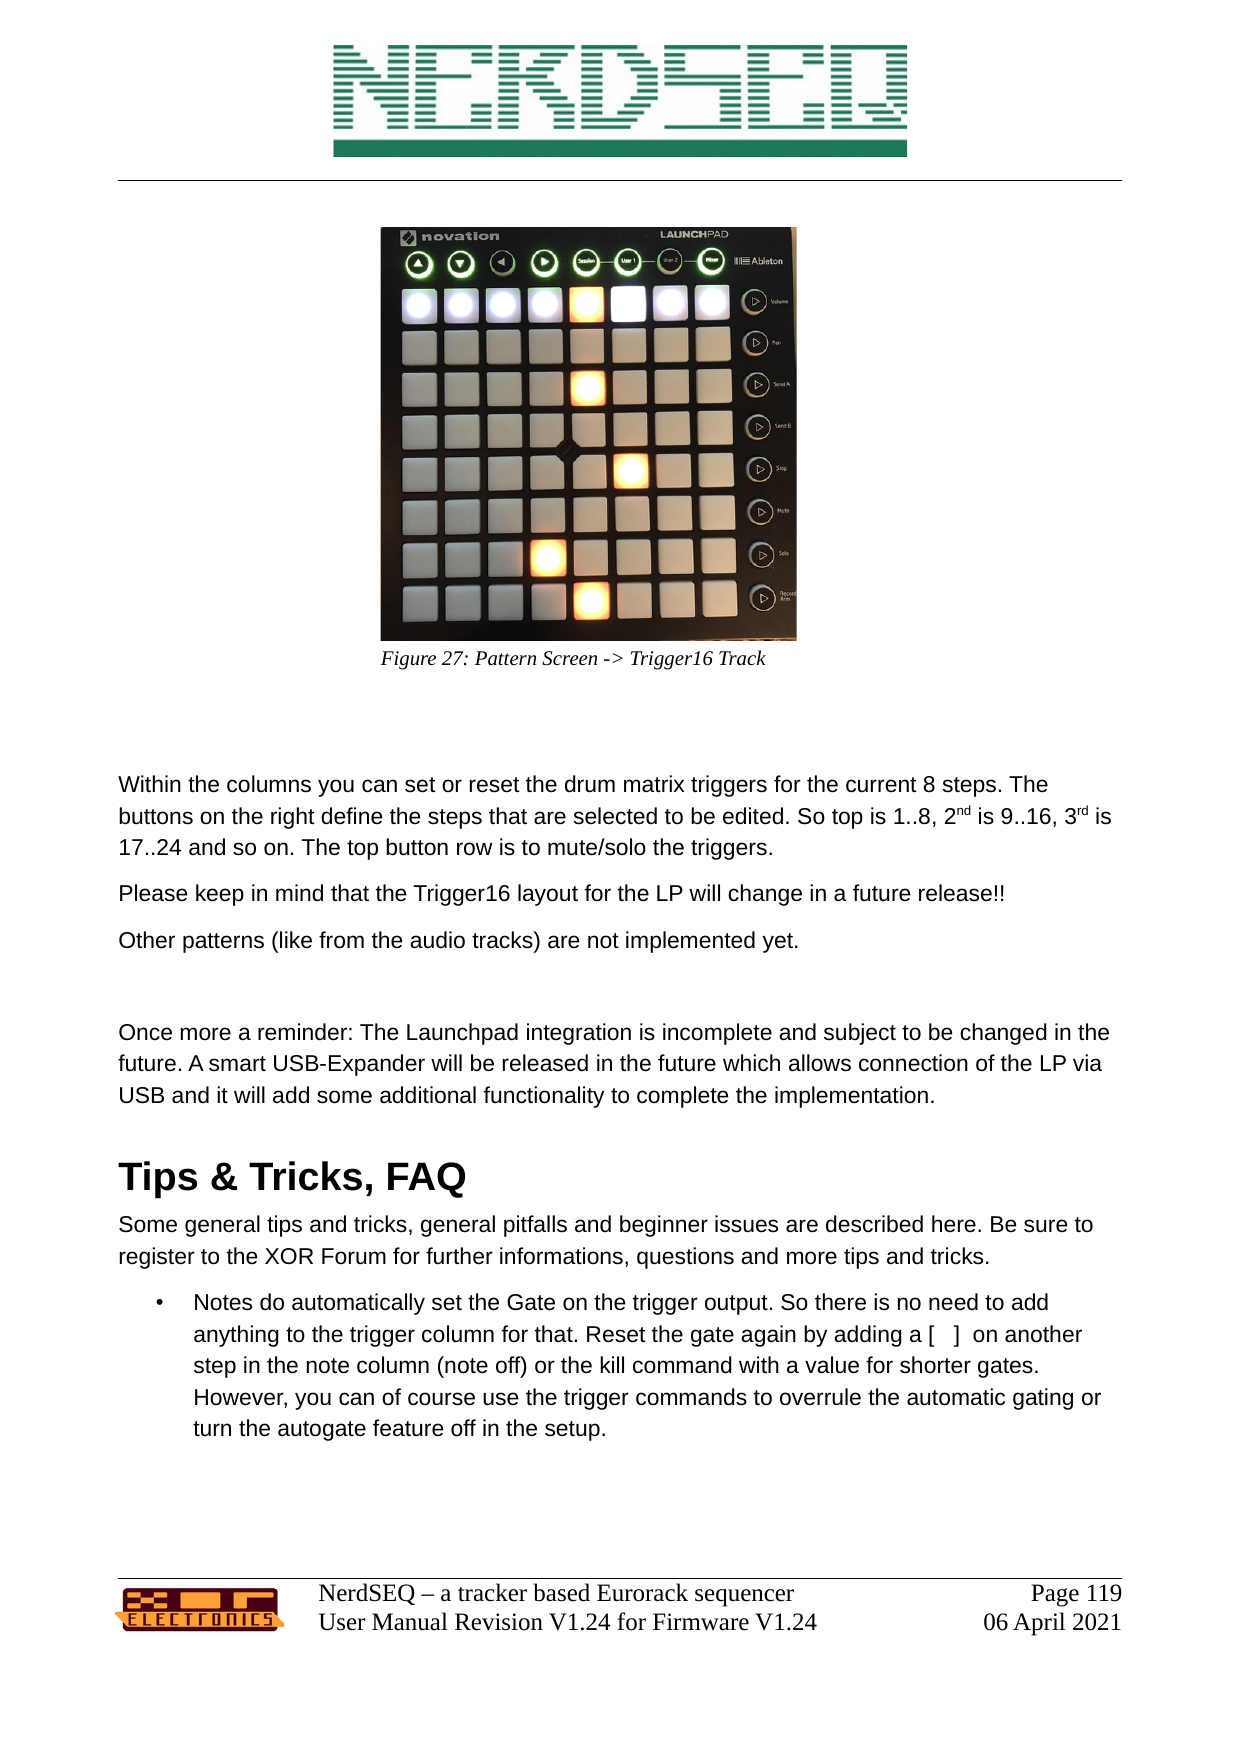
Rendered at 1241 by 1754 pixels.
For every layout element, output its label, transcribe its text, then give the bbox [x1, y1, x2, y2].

picture [333, 45, 908, 157]
text Within the columns you can set or reset the drum matrix triggers for the current 8 steps. The buttons on the right define the steps that are selected to be edited. So top is 1..8, 2nd is 9..16, 3rd is 17..24 and so on. The top button row is to mute/solo the triggers. [118, 771, 1122, 861]
text Some general tips and tricks, general pitfalls and beginner issues are described here. Be sure to register to the XOR Forum for further informations, questions and more tips and tricks. [118, 1211, 1122, 1269]
text Figure 27: Pattern Screen -> Trigger16 Track [381, 227, 854, 669]
list Notes do automatically set the Gate on the trigger output. So there is no need to add anything to the trigger column for that. Reset the gate again by adding a [ ] on another step in the note column (note off) or the kill command with a value for shorter gates. However, you can of course use the trigger commands to overrule the automatic gating or turn the autogate feature off in the setup. [156, 1289, 1122, 1442]
picture [380, 227, 797, 641]
text Once more a reminder: The Launchpad integration is incomplete and subject to be changed in the future. A smart USB-Expander will be released in the future which allows connection of the LP via USB and it will add some additional functionality to complete the implementation. [118, 1019, 1122, 1108]
subtitle Tips & Tricks, FAQ [118, 1153, 1122, 1199]
text Other patterns (like from the audio tracks) are not implemented yet. [118, 927, 1122, 953]
picture [115, 1584, 285, 1634]
text Please keep in mind that the Trigger16 layout for the LP will change in a future release!! [118, 880, 1122, 907]
